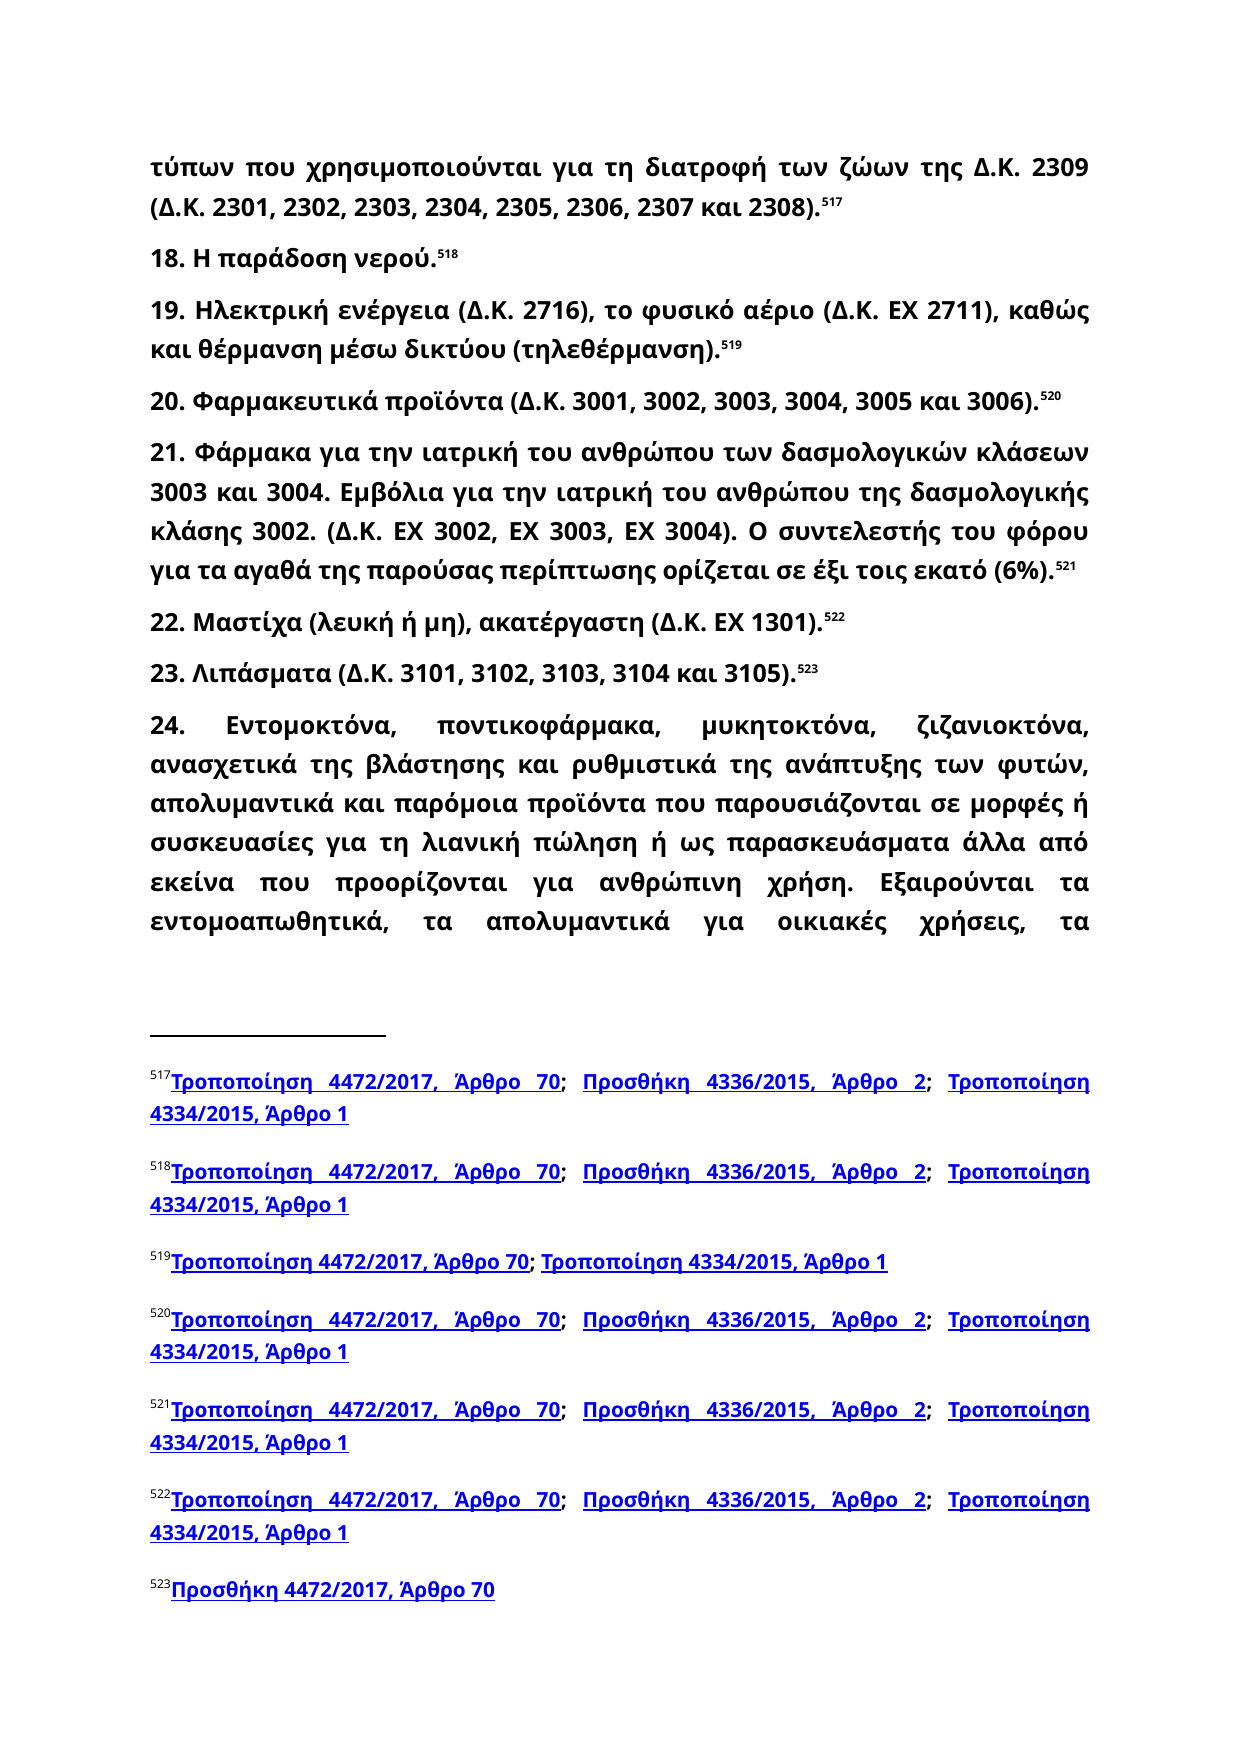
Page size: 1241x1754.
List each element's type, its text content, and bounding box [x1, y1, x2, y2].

text Τροποποίηση 4472/2017, Άρθρο 70; Προσθήκη 4336/2015, Άρθρο 2; Τροποποίηση 4334/2015, Άρθρο 1 [150, 1395, 1090, 1456]
text Τροποποίηση 4472/2017, Άρθρο 70; Τροποποίηση 4334/2015, Άρθρο 1 [150, 1247, 1090, 1276]
text 22. Μαστίχα (λευκή ή μη), ακατέργαστη (Δ.Κ. ΕΧ 1301). [150, 604, 1090, 638]
text Προσθήκη 4472/2017, Άρθρο 70 [150, 1576, 1090, 1604]
text 19. Ηλεκτρική ενέργεια (Δ.Κ. 2716), το φυσικό αέριο (Δ.Κ. ΕΧ 2711), καθώς και θέρμανση μέσω δικτύου (τηλεθέρμανση). [150, 292, 1090, 366]
text Τροποποίηση 4472/2017, Άρθρο 70; Προσθήκη 4336/2015, Άρθρο 2; Τροποποίηση 4334/2015, Άρθρο 1 [150, 1485, 1090, 1546]
text Τροποποίηση 4472/2017, Άρθρο 70; Προσθήκη 4336/2015, Άρθρο 2; Τροποποίηση 4334/2015, Άρθρο 1 [150, 1305, 1090, 1366]
text 18. Η παράδοση νερού. [150, 241, 1090, 275]
text 23. Λιπάσματα (Δ.Κ. 3101, 3102, 3103, 3104 και 3105). [150, 656, 1090, 690]
text 24. Εντομοκτόνα, ποντικοφάρμακα, μυκητοκτόνα, ζιζανιοκτόνα, ανασχετικά της βλάστησης και ρυθμιστικά της ανάπτυξης των φυτών, απολυμαντικά και παρόμοια προϊόντα που παρουσιάζονται σε μορφές ή συσκευασίες για τη λιανική πώληση ή ως παρασκευάσματα άλλα από εκείνα που προορίζονται για ανθρώπινη χρήση. Εξαιρούνται τα εντομοαπωθητικά, τα απολυμαντικά για οικιακές χρήσεις, τα [150, 707, 1090, 937]
text 21. Φάρμακα για την ιατρική του ανθρώπου των δασμολογικών κλάσεων 3003 και 3004. Εμβόλια για την ιατρική του ανθρώπου της δασμολογικής κλάσης 3002. (Δ.Κ. ΕΧ 3002, ΕΧ 3003, ΕΧ 3004). Ο συντελεστής του φόρου για τα αγαθά της παρούσας περίπτωσης ορίζεται σε έξι τοις εκατό (6%). [150, 435, 1090, 587]
text 20. Φαρμακευτικά προϊόντα (Δ.Κ. 3001, 3002, 3003, 3004, 3005 και 3006). [150, 383, 1090, 417]
text τύπων που χρησιμοποιούνται για τη διατροφή των ζώων της Δ.Κ. 2309 (Δ.Κ. 2301, 2302, 2303, 2304, 2305, 2306, 2307 και 2308). [150, 150, 1090, 223]
text Τροποποίηση 4472/2017, Άρθρο 70; Προσθήκη 4336/2015, Άρθρο 2; Τροποποίηση 4334/2015, Άρθρο 1 [150, 1067, 1090, 1128]
text Τροποποίηση 4472/2017, Άρθρο 70; Προσθήκη 4336/2015, Άρθρο 2; Τροποποίηση 4334/2015, Άρθρο 1 [150, 1157, 1090, 1218]
